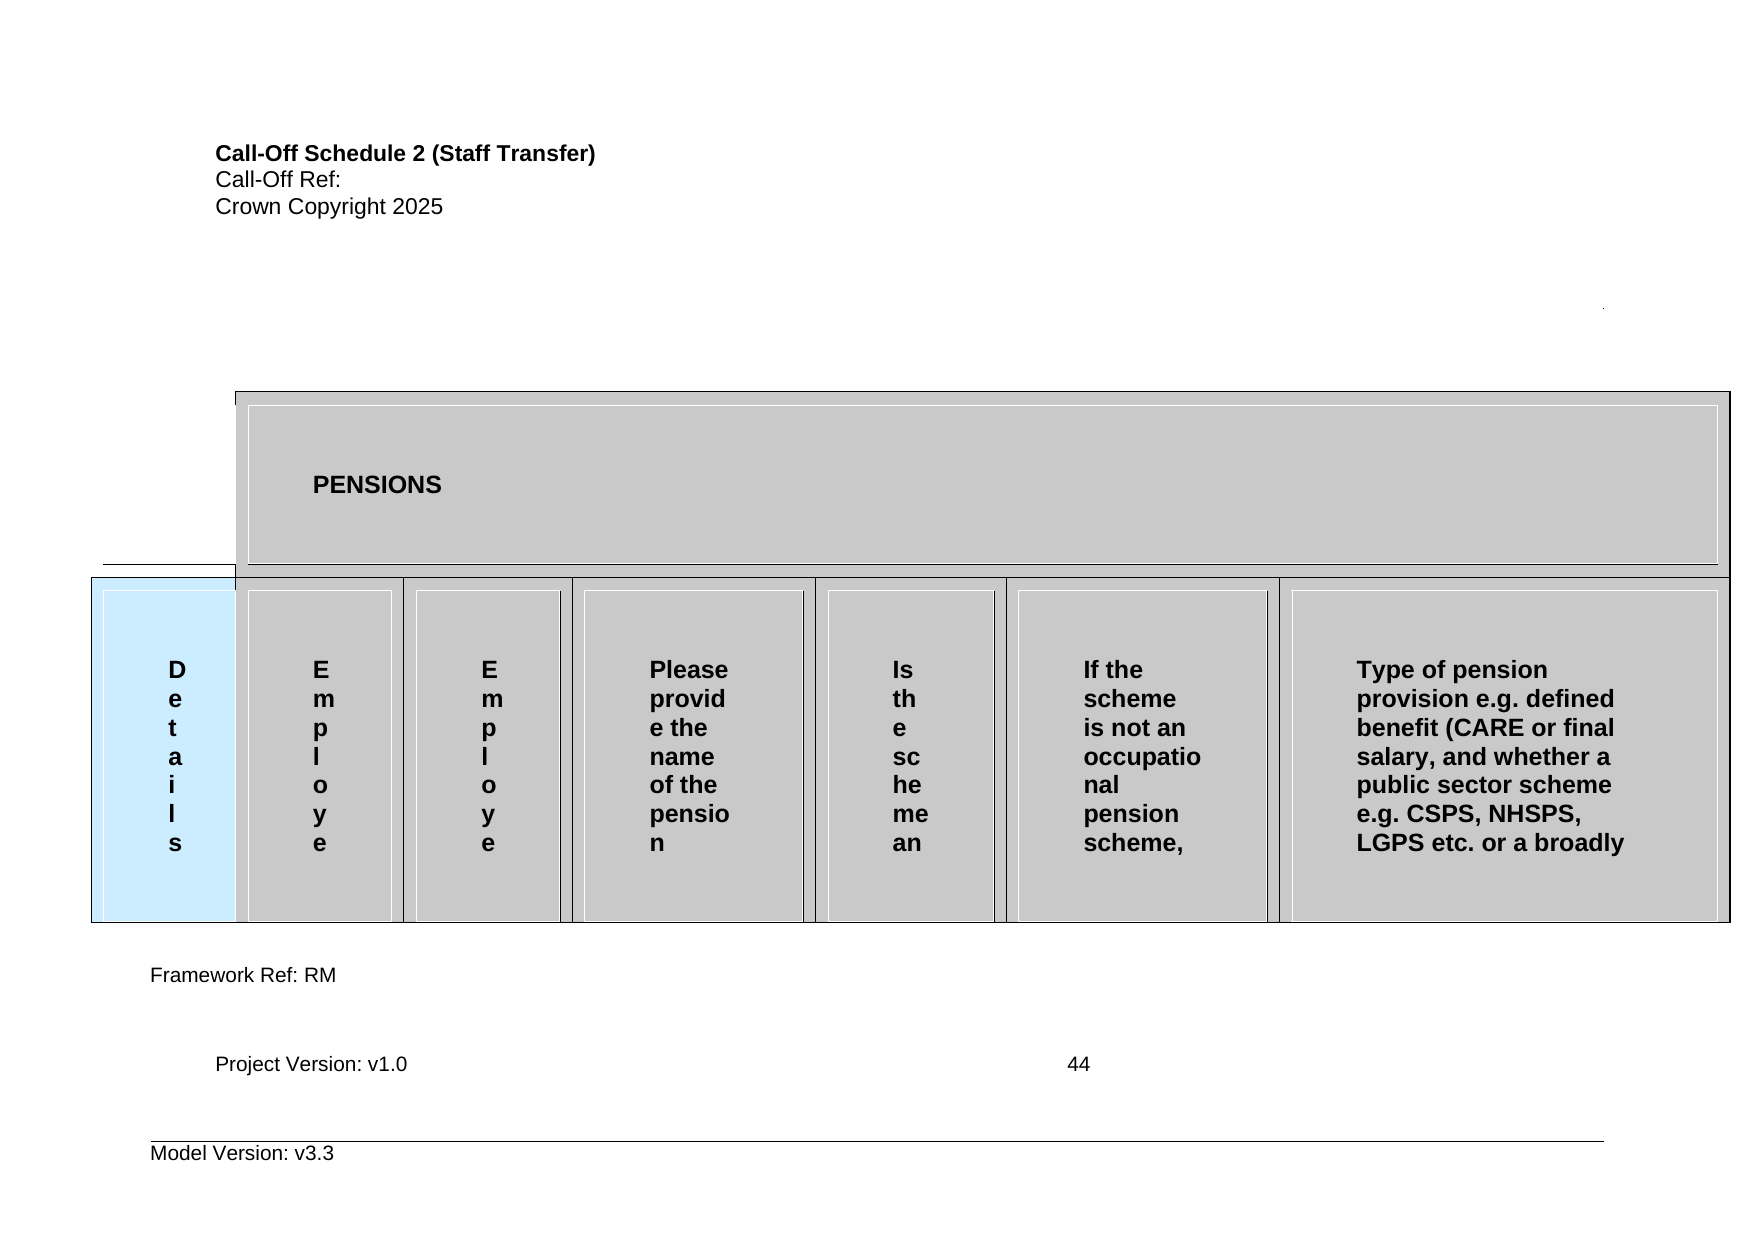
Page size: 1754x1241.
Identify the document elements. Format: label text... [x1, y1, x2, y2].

table_cell If the scheme is not an occupational pension scheme, [1007, 578, 1279, 922]
table_cell Details [92, 578, 235, 922]
table_cell Please provide the name of the pension [573, 578, 815, 922]
table_cell Type of pension provision e.g. defined benefit (CARE or final salary, and whether a public sector scheme e.g. CSPS, NHSPS, LGPS etc. or a broadly [1280, 578, 1729, 922]
table_cell Is the scheme an [816, 578, 1006, 922]
table_cell Employe [404, 578, 572, 922]
table_cell Employe [236, 578, 403, 922]
table_header PENSIONS [236, 392, 1729, 577]
table_header [104, 406, 235, 563]
table_header [91, 391, 235, 577]
